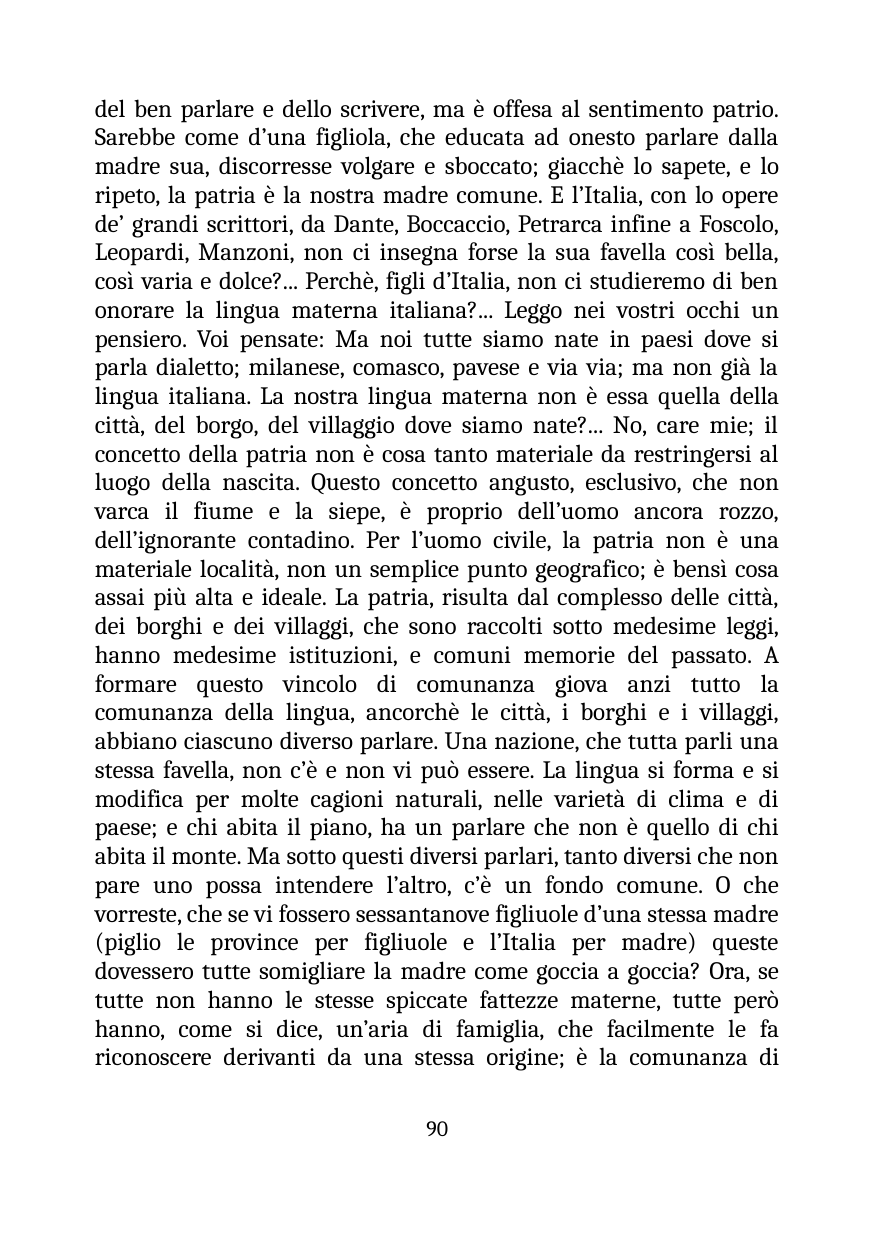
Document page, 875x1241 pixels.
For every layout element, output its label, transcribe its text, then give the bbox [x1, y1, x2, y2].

text del ben parlare e dello scrivere, ma è offesa al sentimento patrio. Sarebbe come d’una figliola, che educata ad onesto parlare dalla madre sua, discorresse volgare e sboccato; giacchè lo sapete, e lo ripeto, la patria è la nostra madre comune. E l’Italia, con lo opere de’ grandi scrittori, da Dante, Boccaccio, Petrarca infine a Foscolo, Leopardi, Manzoni, non ci insegna forse la sua favella così bella, così varia e dolce?... Perchè, figli d’Italia, non ci studieremo di ben onorare la lingua materna italiana?... Leggo nei vostri occhi un pensiero. Voi pensate: Ma noi tutte siamo nate in paesi dove si parla dialetto; milanese, comasco, pavese e via via; ma non già la lingua italiana. La nostra lingua materna non è essa quella della città, del borgo, del villaggio dove siamo nate?... No, care mie; il concetto della patria non è cosa tanto materiale da restringersi al luogo della nascita. Questo concetto angusto, esclusivo, che non varca il fiume e la siepe, è proprio dell’uomo ancora rozzo, dell’ignorante contadino. Per l’uomo civile, la patria non è una materiale località, non un semplice punto geografico; è bensì cosa assai più alta e ideale. La patria, risulta dal complesso delle città, dei borghi e dei villaggi, che sono raccolti sotto medesime leggi, hanno medesime istituzioni, e comuni memorie del passato. A formare questo vincolo di comunanza giova anzi tutto la comunanza della lingua, ancorchè le città, i borghi e i villaggi, abbiano ciascuno diverso parlare. Una nazione, che tutta parli una stessa favella, non c’è e non vi può essere. La lingua si forma e si modifica per molte cagioni naturali, nelle varietà di clima e di paese; e chi abita il piano, ha un parlare che non è quello di chi abita il monte. Ma sotto questi diversi parlari, tanto diversi che non pare uno possa intendere l’altro, c’è un fondo comune. O che vorreste, che se vi fossero sessantanove figliuole d’una stessa madre (piglio le province per figliuole e l’Italia per madre) queste dovessero tutte somigliare la madre come goccia a goccia? Ora, se tutte non hanno le stesse spiccate fattezze materne, tutte però hanno, come si dice, un’aria di famiglia, che facilmente le fa riconoscere derivanti da una stessa origine; è la comunanza di [94, 94, 779, 1072]
